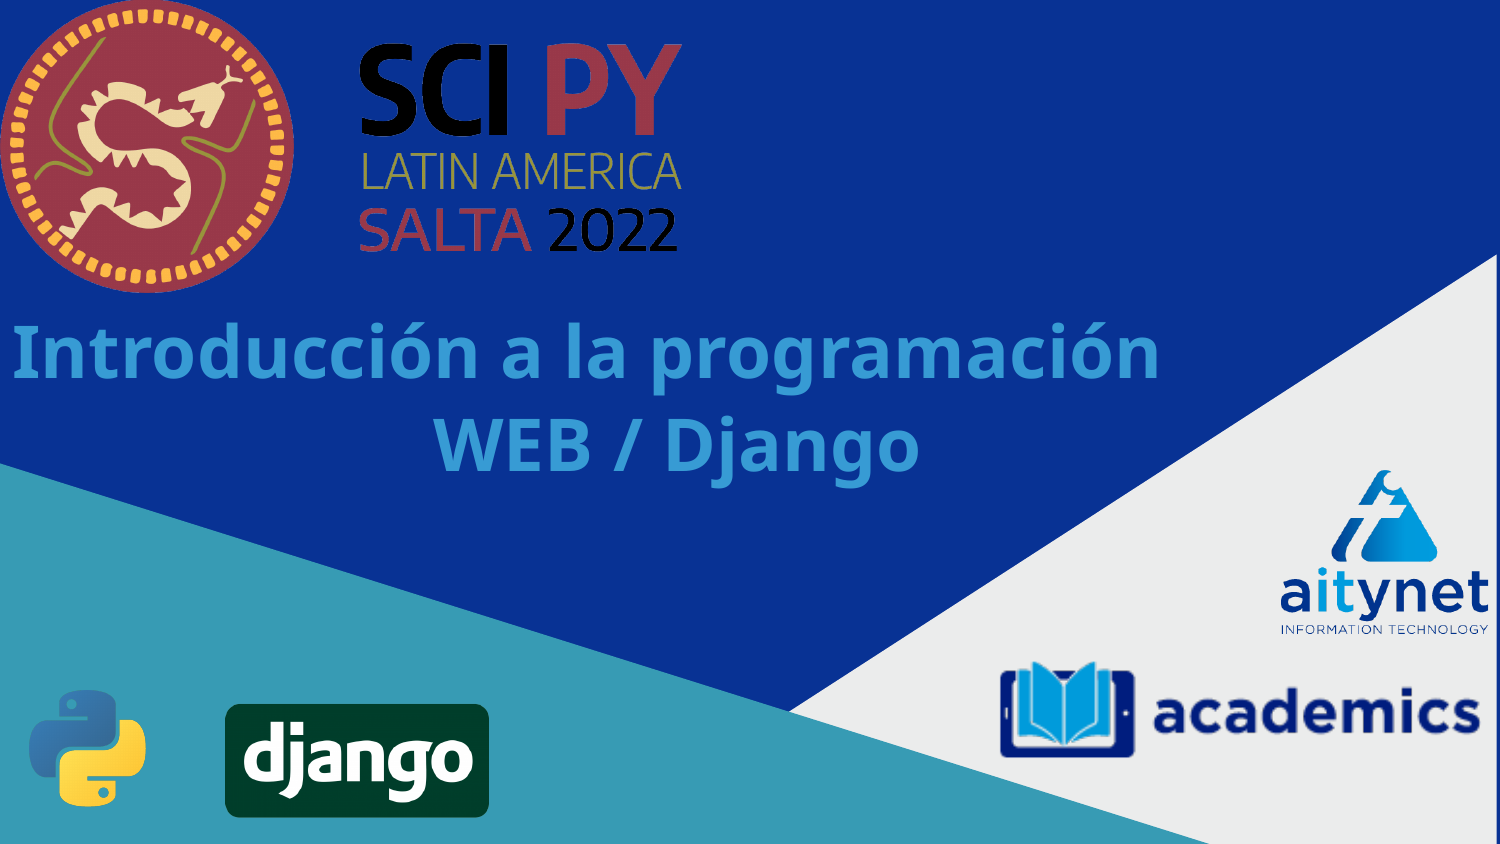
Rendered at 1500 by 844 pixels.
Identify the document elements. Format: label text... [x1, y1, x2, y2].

picture [985, 652, 1500, 768]
picture [225, 679, 489, 844]
title Introducción a la programación [0, 290, 1359, 383]
picture [29, 690, 146, 807]
picture [1269, 458, 1500, 650]
picture [0, 0, 682, 290]
title WEB / Django [0, 383, 1359, 473]
